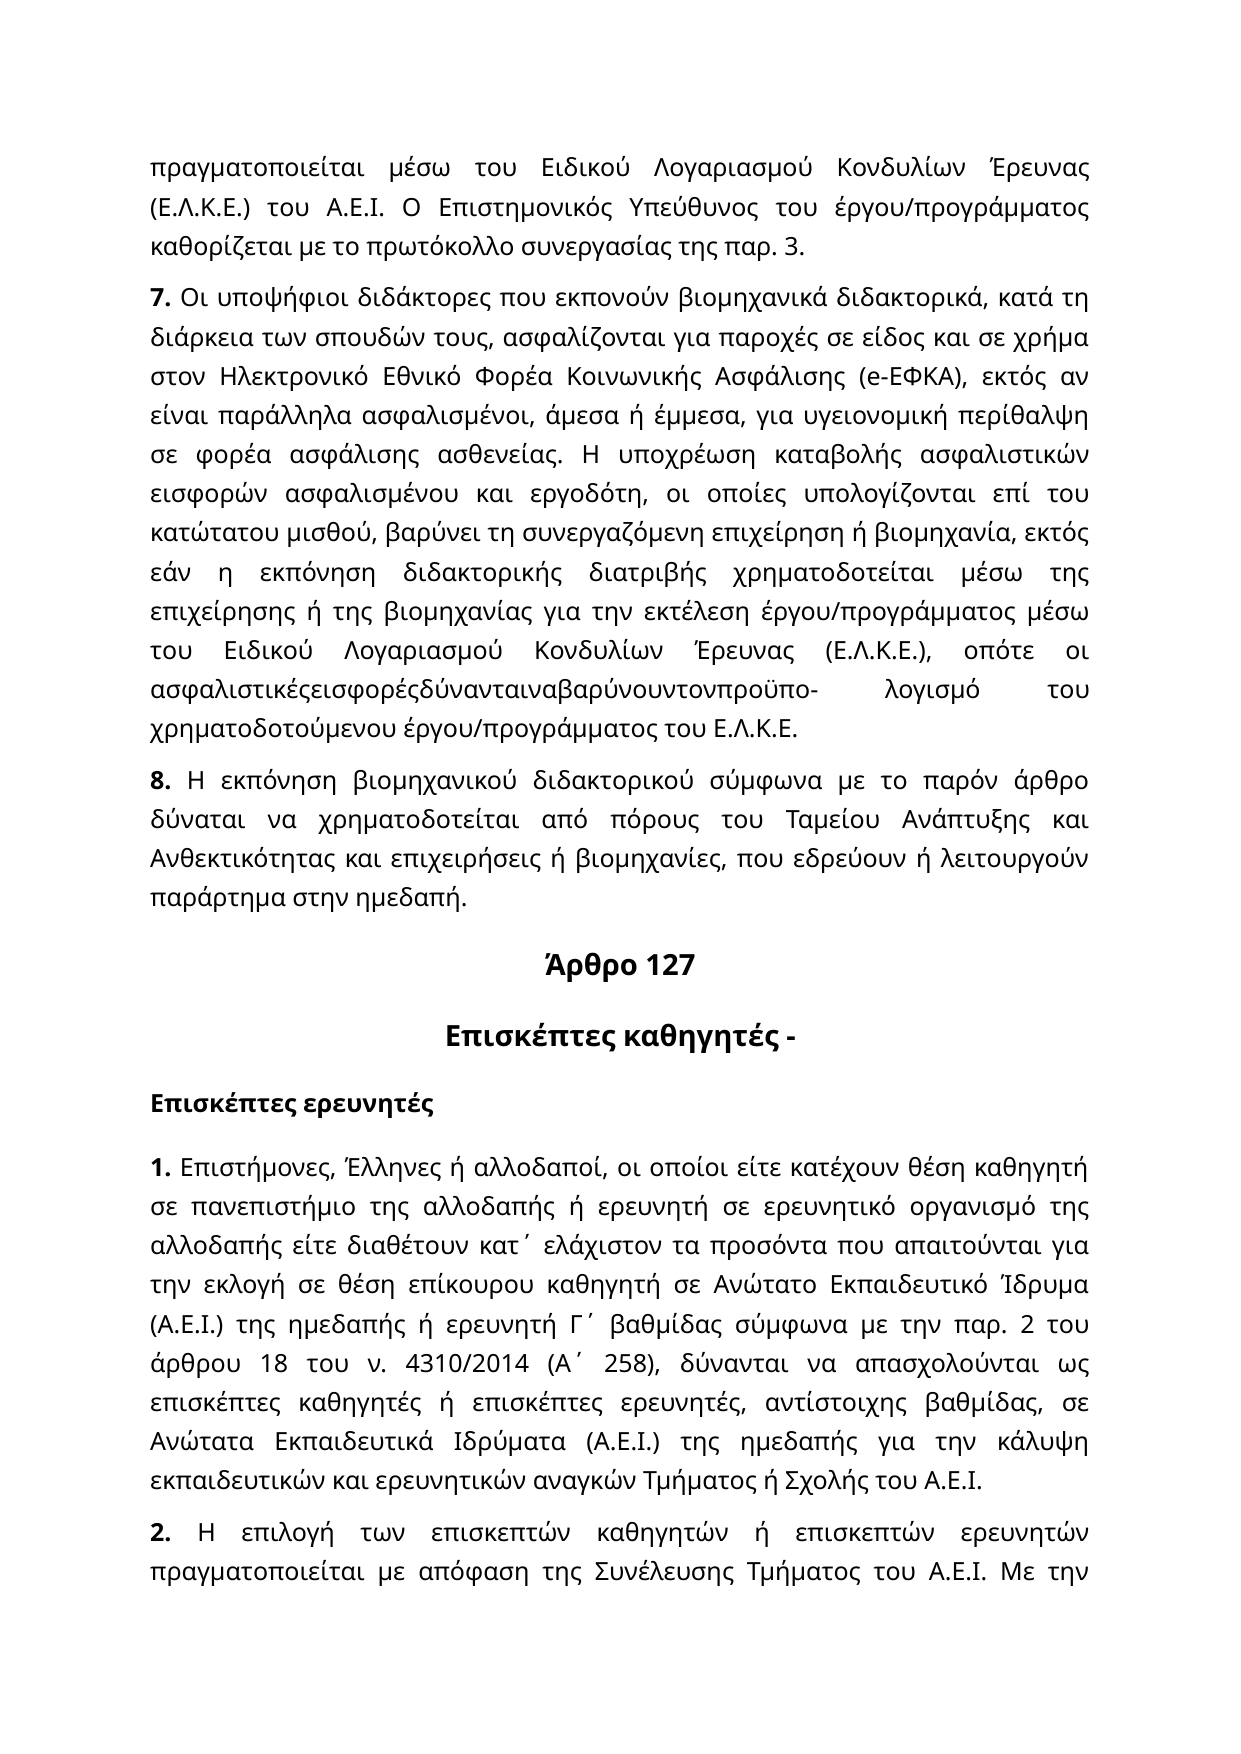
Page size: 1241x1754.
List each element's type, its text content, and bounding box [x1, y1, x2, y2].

subtitle Επισκέπτες καθηγητές - [150, 1015, 1090, 1054]
text 8. Η εκπόνηση βιομηχανικού διδακτορικού σύμφωνα με το παρόν άρθρο δύναται να χρηματοδοτείται από πόρους του Ταμείου Ανάπτυξης και Ανθεκτικότητας και επιχειρήσεις ή βιομηχανίες, που εδρεύουν ή λειτουργούν παράρτημα στην ημεδαπή. [150, 762, 1090, 914]
text πραγματοποιείται μέσω του Ειδικού Λογαριασμού Κονδυλίων Έρευνας (Ε.Λ.Κ.Ε.) του Α.Ε.Ι. Ο Επιστημονικός Υπεύθυνος του έργου/προγράμματος καθορίζεται με το πρωτόκολλο συνεργασίας της παρ. 3. [150, 150, 1090, 262]
text 7. Οι υποψήφιοι διδάκτορες που εκπονούν βιομηχανικά διδακτορικά, κατά τη διάρκεια των σπουδών τους, ασφαλίζονται για παροχές σε είδος και σε χρήμα στον Ηλεκτρονικό Εθνικό Φορέα Κοινωνικής Ασφάλισης (e-ΕΦΚΑ), εκτός αν είναι παράλληλα ασφαλισμένοι, άμεσα ή έμμεσα, για υγειονομική περίθαλψη σε φορέα ασφάλισης ασθενείας. Η υποχρέωση καταβολής ασφαλιστικών εισφορών ασφαλισμένου και εργοδότη, οι οποίες υπολογίζονται επί του κατώτατου μισθού, βαρύνει τη συνεργαζόμενη επιχείρηση ή βιομηχανία, εκτός εάν η εκπόνηση διδακτορικής διατριβής χρηματοδοτείται μέσω της επιχείρησης ή της βιομηχανίας για την εκτέλεση έργου/προγράμματος μέσω του Ειδικού Λογαριασμού Κονδυλίων Έρευνας (Ε.Λ.Κ.Ε.), οπότε οι ασφαλιστικέςεισφορέςδύνανταιναβαρύνουντονπροϋπο- λογισμό του χρηματοδοτούμενου έργου/προγράμματος του Ε.Λ.Κ.Ε. [150, 280, 1090, 745]
text 1. Επιστήμονες, Έλληνες ή αλλοδαποί, οι οποίοι είτε κατέχουν θέση καθηγητή σε πανεπιστήμιο της αλλοδαπής ή ερευνητή σε ερευνητικό οργανισμό της αλλοδαπής είτε διαθέτουν κατ΄ ελάχιστον τα προσόντα που απαιτούνται για την εκλογή σε θέση επίκουρου καθηγητή σε Ανώτατο Εκπαιδευτικό Ίδρυμα (Α.Ε.Ι.) της ημεδαπής ή ερευνητή Γ΄ βαθμίδας σύμφωνα με την παρ. 2 του άρθρου 18 του ν. 4310/2014 (Α΄ 258), δύνανται να απασχολούνται ως επισκέπτες καθηγητές ή επισκέπτες ερευνητές, αντίστοιχης βαθμίδας, σε Ανώτατα Εκπαιδευτικά Ιδρύματα (Α.Ε.Ι.) της ημεδαπής για την κάλυψη εκπαιδευτικών και ερευνητικών αναγκών Τμήματος ή Σχολής του Α.Ε.Ι. [150, 1149, 1090, 1497]
text 2. Η επιλογή των επισκεπτών καθηγητών ή επισκεπτών ερευνητών πραγματοποιείται με απόφαση της Συνέλευσης Τμήματος του Α.Ε.Ι. Με την [150, 1514, 1090, 1588]
subtitle Άρθρο 127 [150, 944, 1090, 984]
text Επισκέπτες ερευνητές [150, 1085, 1090, 1119]
